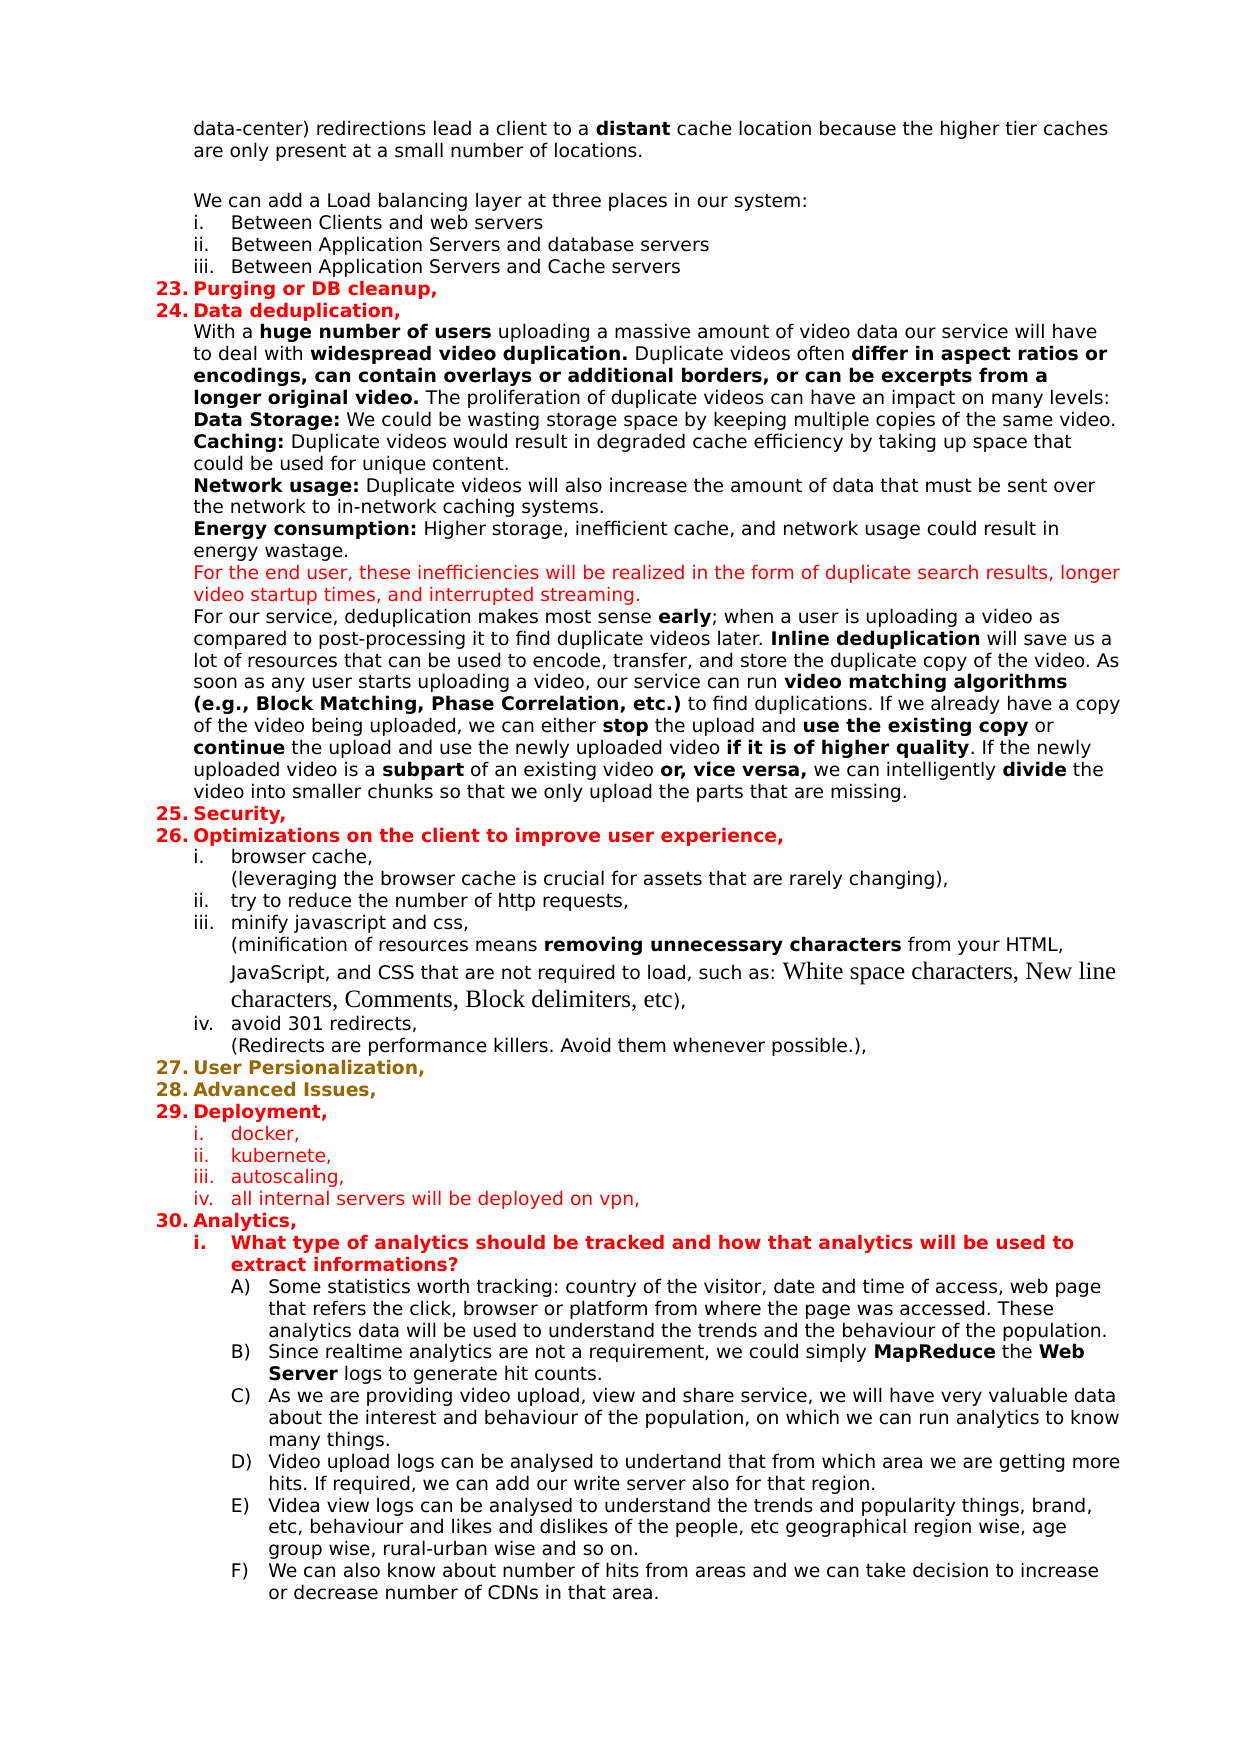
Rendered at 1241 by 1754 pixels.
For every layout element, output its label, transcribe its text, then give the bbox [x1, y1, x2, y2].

list kubernete, [193, 1144, 1122, 1166]
list Between Application Servers and database servers [193, 234, 1122, 256]
list Network usage: Duplicate videos will also increase the amount of data that must be sent over the network to in-network caching systems. [156, 474, 1122, 518]
list For the end user, these inefficiencies will be realized in the form of duplicate search results, longer video startup times, and interrupted streaming. [156, 562, 1122, 606]
list Security, [156, 803, 1122, 824]
list Analytics, [156, 1210, 1122, 1232]
list We can add a Load balancing layer at three places in our system: [156, 190, 1122, 212]
list User Persionalization, [156, 1057, 1122, 1079]
list Between Application Servers and Cache servers [193, 256, 1122, 278]
list Optimizations on the client to improve user experience, [156, 824, 1122, 846]
list Video upload logs can be analysed to undertand that from which area we are getting more hits. If required, we can add our write server also for that region. [231, 1451, 1122, 1494]
list (minification of resources means removing unnecessary characters from your HTML, JavaScript, and CSS that are not required to load, such as: White space characters, New line characters, Comments, Block delimiters, etc), [193, 934, 1122, 1013]
list docker, [193, 1123, 1122, 1144]
list Caching: Duplicate videos would result in degraded cache efficiency by taking up space that could be used for unique content. [156, 431, 1122, 474]
list browser cache, [193, 846, 1122, 868]
list all internal servers will be deployed on vpn, [193, 1188, 1122, 1210]
list avoid 301 redirects, [193, 1013, 1122, 1035]
list Data deduplication, [156, 299, 1122, 321]
list Videa view logs can be analysed to understand the trends and popularity things, brand, etc, behaviour and likes and dislikes of the people, etc geographical region wise, age group wise, rural-urban wise and so on. [231, 1494, 1122, 1560]
list Between Clients and web servers [193, 212, 1122, 234]
list Deployment, [156, 1101, 1122, 1123]
list As we are providing video upload, view and share service, we will have very valuable data about the interest and behaviour of the population, on which we can run analytics to know many things. [231, 1385, 1122, 1451]
list We can also know about number of hits from areas and we can take decision to increase or decrease number of CDNs in that area. [231, 1560, 1122, 1604]
list Advanced Issues, [156, 1079, 1122, 1101]
list With a huge number of users uploading a massive amount of video data our service will have to deal with widespread video duplication. Duplicate videos often differ in aspect ratios or encodings, can contain overlays or additional borders, or can be excerpts from a longer original video. The proliferation of duplicate videos can have an impact on many levels: [156, 321, 1122, 409]
list Data Storage: We could be wasting storage space by keeping multiple copies of the same video. [156, 409, 1122, 431]
list (leveraging the browser cache is crucial for assets that are rarely changing), [193, 868, 1122, 890]
list Purging or DB cleanup, [156, 278, 1122, 299]
list minify javascript and css, [193, 912, 1122, 934]
list autoscaling, [193, 1166, 1122, 1188]
list For our service, deduplication makes most sense early; when a user is uploading a video as compared to post-processing it to find duplicate videos later. Inline deduplication will save us a lot of resources that can be used to encode, transfer, and store the duplicate copy of the video. As soon as any user starts uploading a video, our service can run video matching algorithms (e.g., Block Matching, Phase Correlation, etc.) to find duplications. If we already have a copy of the video being uploaded, we can either stop the upload and use the existing copy or continue the upload and use the newly uploaded video if it is of higher quality. If the newly uploaded video is a subpart of an existing video or, vice versa, we can intelligently divide the video into smaller chunks so that we only upload the parts that are missing. [156, 606, 1122, 803]
list (Redirects are performance killers. Avoid them whenever possible.), [193, 1035, 1122, 1057]
list Since realtime analytics are not a requirement, we could simply MapReduce the Web Server logs to generate hit counts. [231, 1341, 1122, 1385]
list try to reduce the number of http requests, [193, 890, 1122, 912]
list Some statistics worth tracking: country of the visitor, date and time of access, web page that refers the click, browser or platform from where the page was accessed. These analytics data will be used to understand the trends and the behaviour of the population. [231, 1276, 1122, 1341]
list Energy consumption: Higher storage, inefficient cache, and network usage could result in energy wastage. [156, 518, 1122, 562]
list What type of analytics should be tracked and how that analytics will be used to extract informations? [193, 1232, 1122, 1276]
list data-center) redirections lead a client to a distant cache location because the higher tier caches are only present at a small number of locations. [156, 118, 1122, 162]
